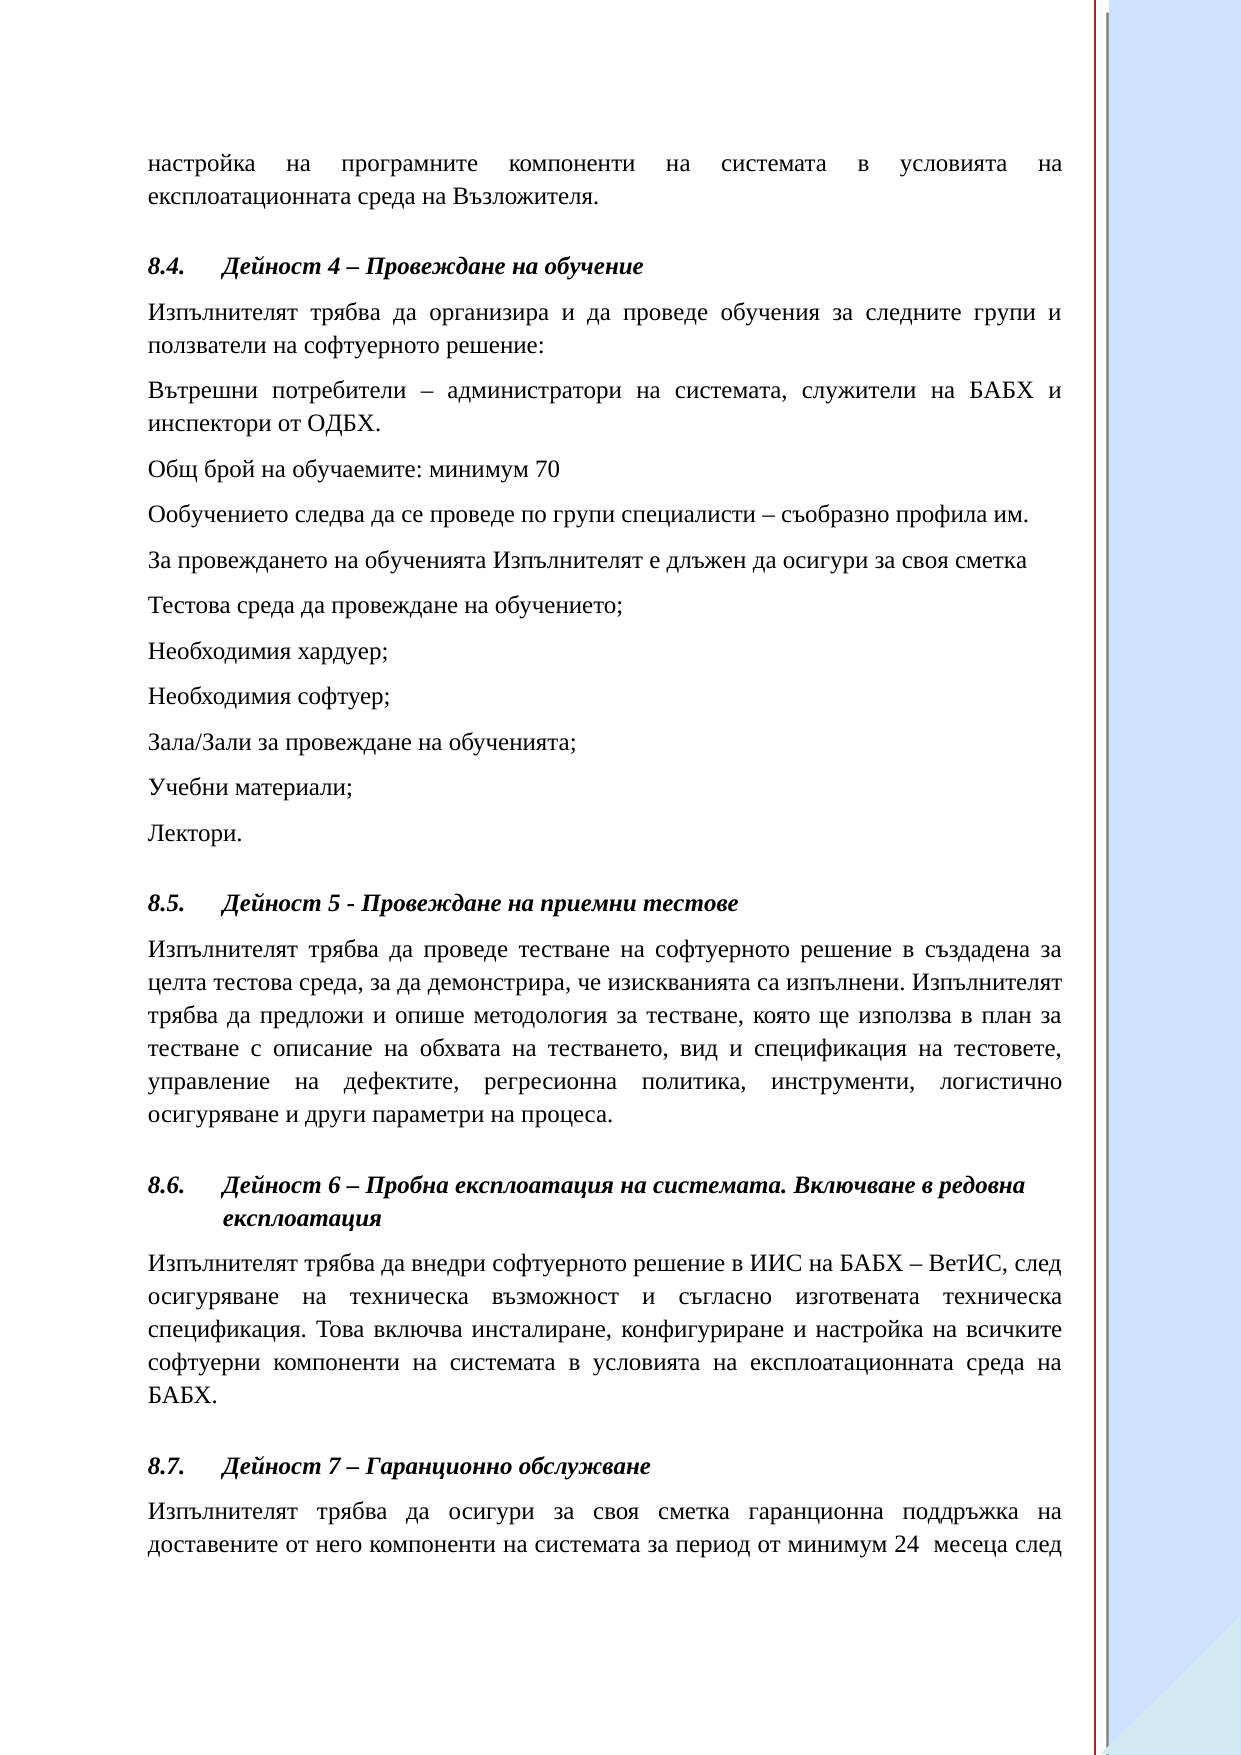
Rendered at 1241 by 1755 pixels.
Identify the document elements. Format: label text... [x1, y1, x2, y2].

subtitle Дейност 5 - Провеждане на приемни тестове [148, 888, 1063, 917]
subtitle Дейност 4 – Провеждане на обучение [148, 251, 1063, 280]
text Изпълнителят трябва да организира и да проведе обучения за следните групи и ползватели на софтуерното решение: [148, 297, 1063, 358]
text Необходимия хардуер; [148, 636, 1063, 665]
text Зала/Зали за провеждане на обученията; [148, 727, 1063, 756]
subtitle Дейност 7 – Гаранционно обслужване [148, 1451, 1063, 1479]
text Тестова среда да провеждане на обучението; [148, 590, 1063, 619]
text настройка на програмните компоненти на системата в условията на експлоатационната среда на Възложителя. [148, 148, 1063, 209]
text Изпълнителят трябва да осигури за своя сметка гаранционна поддръжка на доставените от него компоненти на системата за период от минимум 24 месеца след [148, 1496, 1063, 1558]
subtitle Дейност 6 – Пробна експлоатация на системата. Включване в редовна експлоатация [148, 1170, 1063, 1231]
text Ообучението следва да се проведе по групи специалисти – съобразно профила им. [148, 499, 1063, 528]
text Учебни материали; [148, 772, 1063, 801]
text Изпълнителят трябва да внедри софтуерното решение в ИИС на БАБХ – ВетИС, след осигуряване на техническа възможност и съгласно изготвената техническа спецификация. Това включва инсталиране, конфигуриране и настройка на всичките софтуерни компоненти на системата в условията на експлоатационната среда на БАБХ. [148, 1248, 1063, 1409]
subtitle Вътрешни потребители – администратори на системата, служители на БАБХ и инспектори от ОДБХ. [148, 375, 1063, 437]
text За провеждането на обученията Изпълнителят е длъжен да осигури за своя сметка [148, 545, 1063, 574]
text Изпълнителят трябва да проведе тестване на софтуерното решение в създадена за целта тестова среда, за да демонстрира, че изискванията са изпълнени. Изпълнителят трябва да предложи и опише методология за тестване, която ще използва в план за тестване с описание на обхвата на тестването, вид и спецификация на тестовете, управление на дефектите, регресионна политика, инструменти, логистично осигуряване и други параметри на процеса. [148, 934, 1063, 1128]
text Общ брой на обучаемите: минимум 70 [148, 454, 1063, 483]
text Лектори. [148, 818, 1063, 847]
text Необходимия софтуер; [148, 681, 1063, 710]
